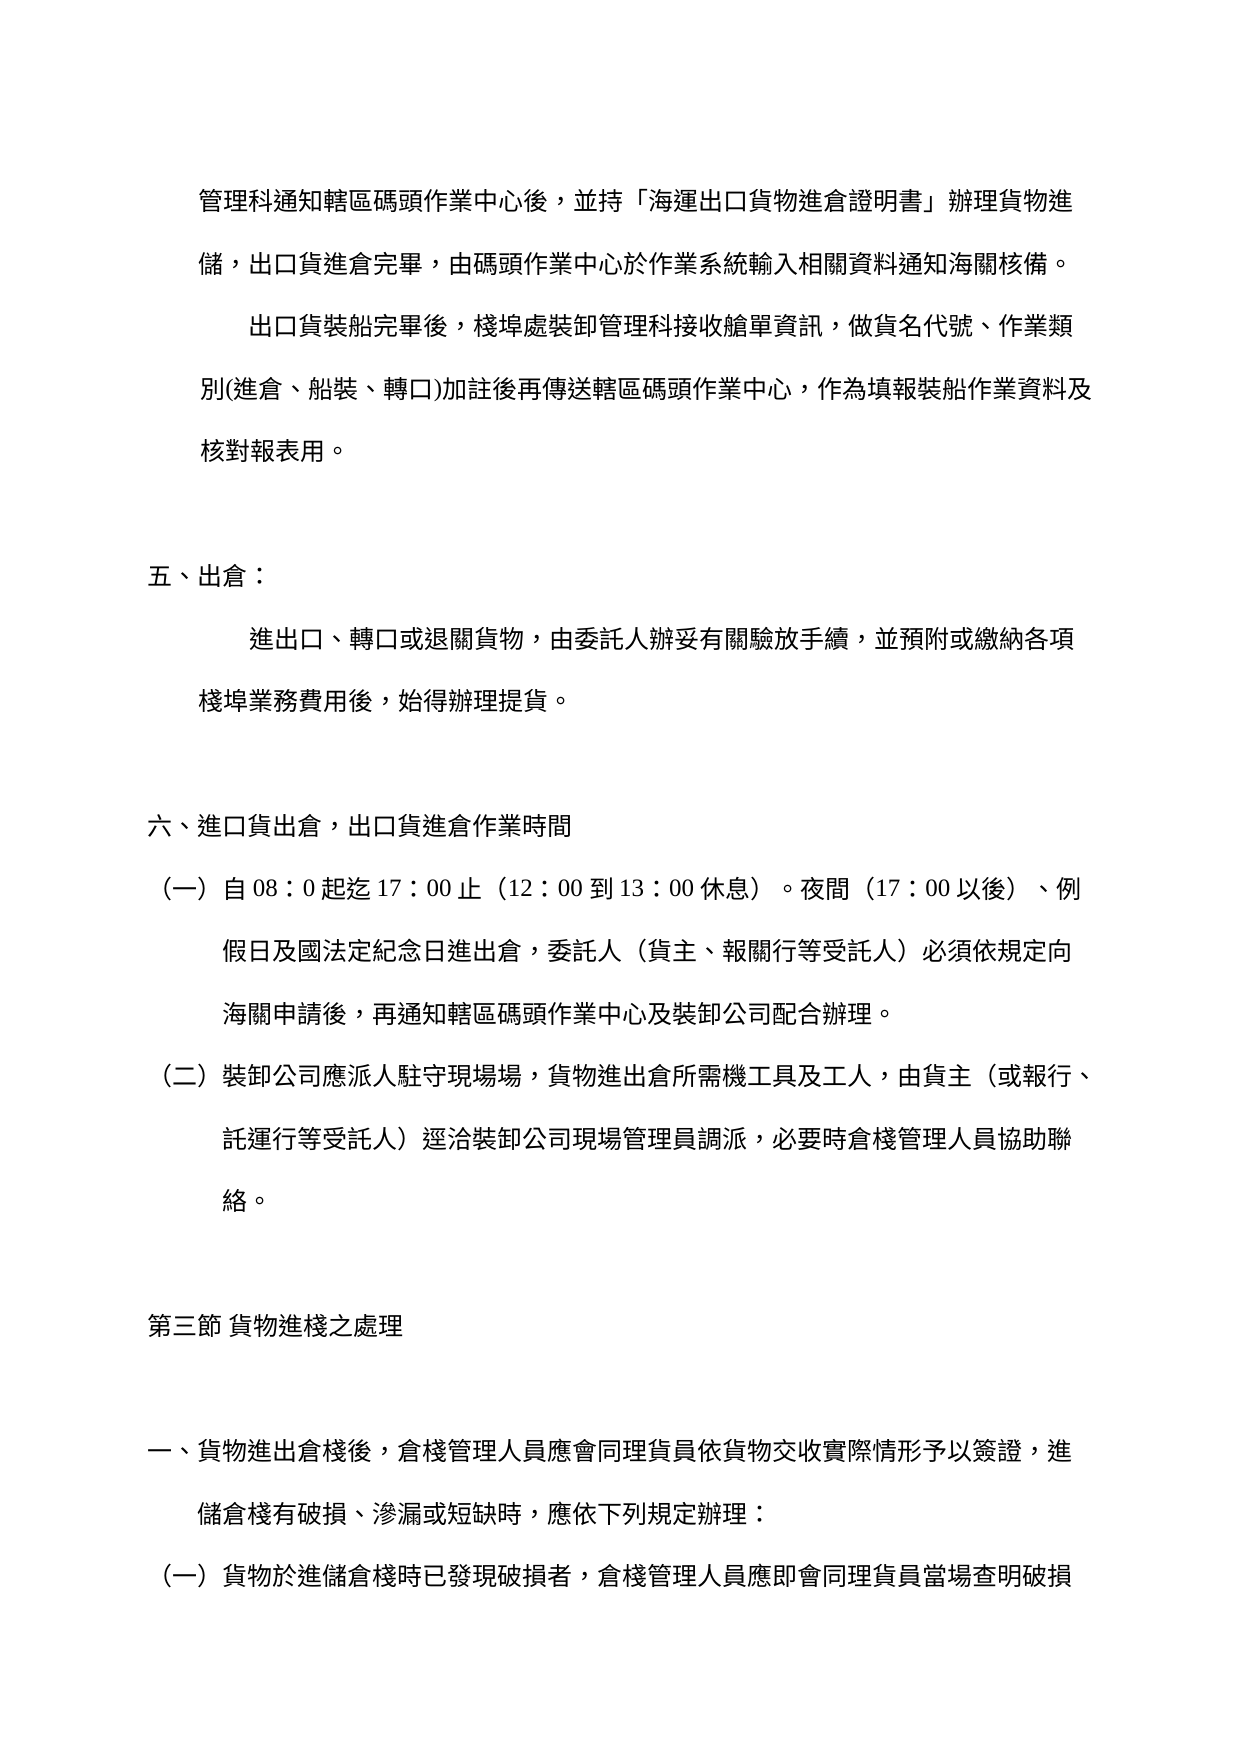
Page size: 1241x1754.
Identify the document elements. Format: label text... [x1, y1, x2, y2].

text 進出口、轉口或退關貨物，由委託人辦妥有關驗放手續，並預附或繳納各項棧埠業務費用後，始得辦理提貨。 [199, 596, 1092, 721]
text 六、進口貨出倉，出口貨進倉作業時間 [148, 783, 1092, 846]
text 第三節 貨物進棧之處理 [148, 1283, 1092, 1346]
text （二）裝卸公司應派人駐守現場場，貨物進出倉所需機工具及工人，由貨主（或報行、託運行等受託人）逕洽裝卸公司現場管理員調派，必要時倉棧管理人員協助聯絡。 [148, 1033, 1092, 1221]
text 一、貨物進出倉棧後，倉棧管理人員應會同理貨員依貨物交收實際情形予以簽證，進儲倉棧有破損、滲漏或短缺時，應依下列規定辦理： [148, 1408, 1092, 1533]
text （一）貨物於進儲倉棧時已發現破損者，倉棧管理人員應即會同理貨員當場查明破損 [148, 1533, 1092, 1596]
text （一）自08：0 起迄17：00 止（12：00 到13：00 休息）。夜間（17：00 以後）、例假日及國法定紀念日進出倉，委託人（貨主、報關行等受託人）必須依規定向海關申請後，再通知轄區碼頭作業中心及裝卸公司配合辦理。 [148, 846, 1092, 1033]
text 管理科通知轄區碼頭作業中心後，並持「海運出口貨物進倉證明書」辦理貨物進儲，出口貨進倉完畢，由碼頭作業中心於作業系統輸入相關資料通知海關核備。 [199, 158, 1092, 283]
text 出口貨裝船完畢後，棧埠處裝卸管理科接收艙單資訊，做貨名代號、作業類別(進倉、船裝、轉口)加註後再傳送轄區碼頭作業中心，作為填報裝船作業資料及核對報表用。 [200, 283, 1092, 471]
text 五、出倉： [148, 533, 1092, 596]
